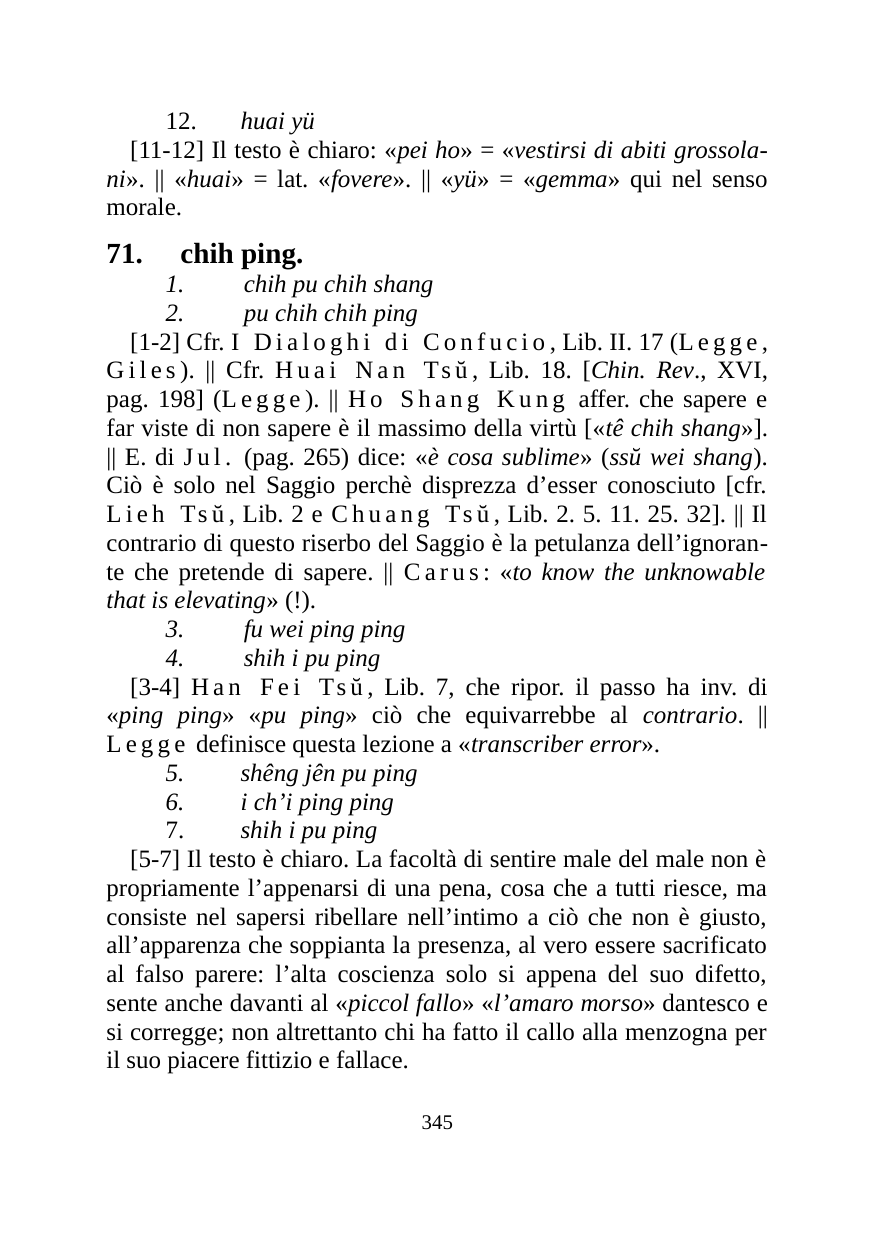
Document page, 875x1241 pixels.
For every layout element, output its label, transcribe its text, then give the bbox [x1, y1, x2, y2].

list huai yü [165, 106, 768, 135]
text [1-2] Cfr. I Dialoghi di Confucio, Lib. II. 17 (Legge, Giles). || Cfr. Huai Nan Tsŭ, Lib. 18. [Chin. Rev., XVI, pag. 198] (Legge). || Ho Shang Kung affer. che sapere e far viste di non sapere è il massimo della virtù [«tê chih shang»]. || E. di Jul. (pag. 265) dice: «è cosa sublime» (ssŭ wei shang). Ciò è solo nel Saggio perchè disprezza d’esser conosciuto [cfr. Lieh Tsŭ, Lib. 2 e Chuang Tsŭ, Lib. 2. 5. 11. 25. 32]. || Il contrario di questo riserbo del Saggio è la petulanza dell’ignoran­te che pretende di sapere. || Carus: «to know the unknowable that is elevating» (!). [106, 327, 768, 614]
list shêng jên pu ping [165, 758, 768, 787]
text [3-4] Han Fei Tsŭ, Lib. 7, che ripor. il passo ha inv. di «ping ping» «pu ping» ciò che equivarrebbe al contrario. || Legge definisce questa lezione a «transcriber error». [106, 672, 768, 758]
list chih pu chih shang [165, 269, 768, 298]
list i ch’i ping ping [165, 787, 768, 816]
text [11-12] Il testo è chiaro: «pei ho» = «vestirsi di abiti grossola­ni». || «huai» = lat. «fovere». || «yü» = «gemma» qui nel senso morale. [106, 135, 768, 221]
subtitle 71. chih ping. [106, 236, 768, 269]
list shih i pu ping [165, 643, 768, 672]
list pu chih chih ping [165, 298, 768, 327]
list shih i pu ping [165, 816, 768, 844]
list fu wei ping ping [165, 614, 768, 643]
text [5-7] Il testo è chiaro. La facoltà di sentire male del male non è propriamente l’appenarsi di una pena, cosa che a tutti riesce, ma consiste nel sapersi ribellare nell’intimo a ciò che non è giusto, all’apparenza che soppianta la presenza, al vero essere sacrificato al falso parere: l’alta coscienza solo si appena del suo difetto, sente anche davanti al «piccol fallo» «l’amaro morso» dantesco e si corregge; non altrettanto chi ha fatto il callo alla menzogna per il suo piacere fittizio e fallace. [106, 844, 768, 1074]
